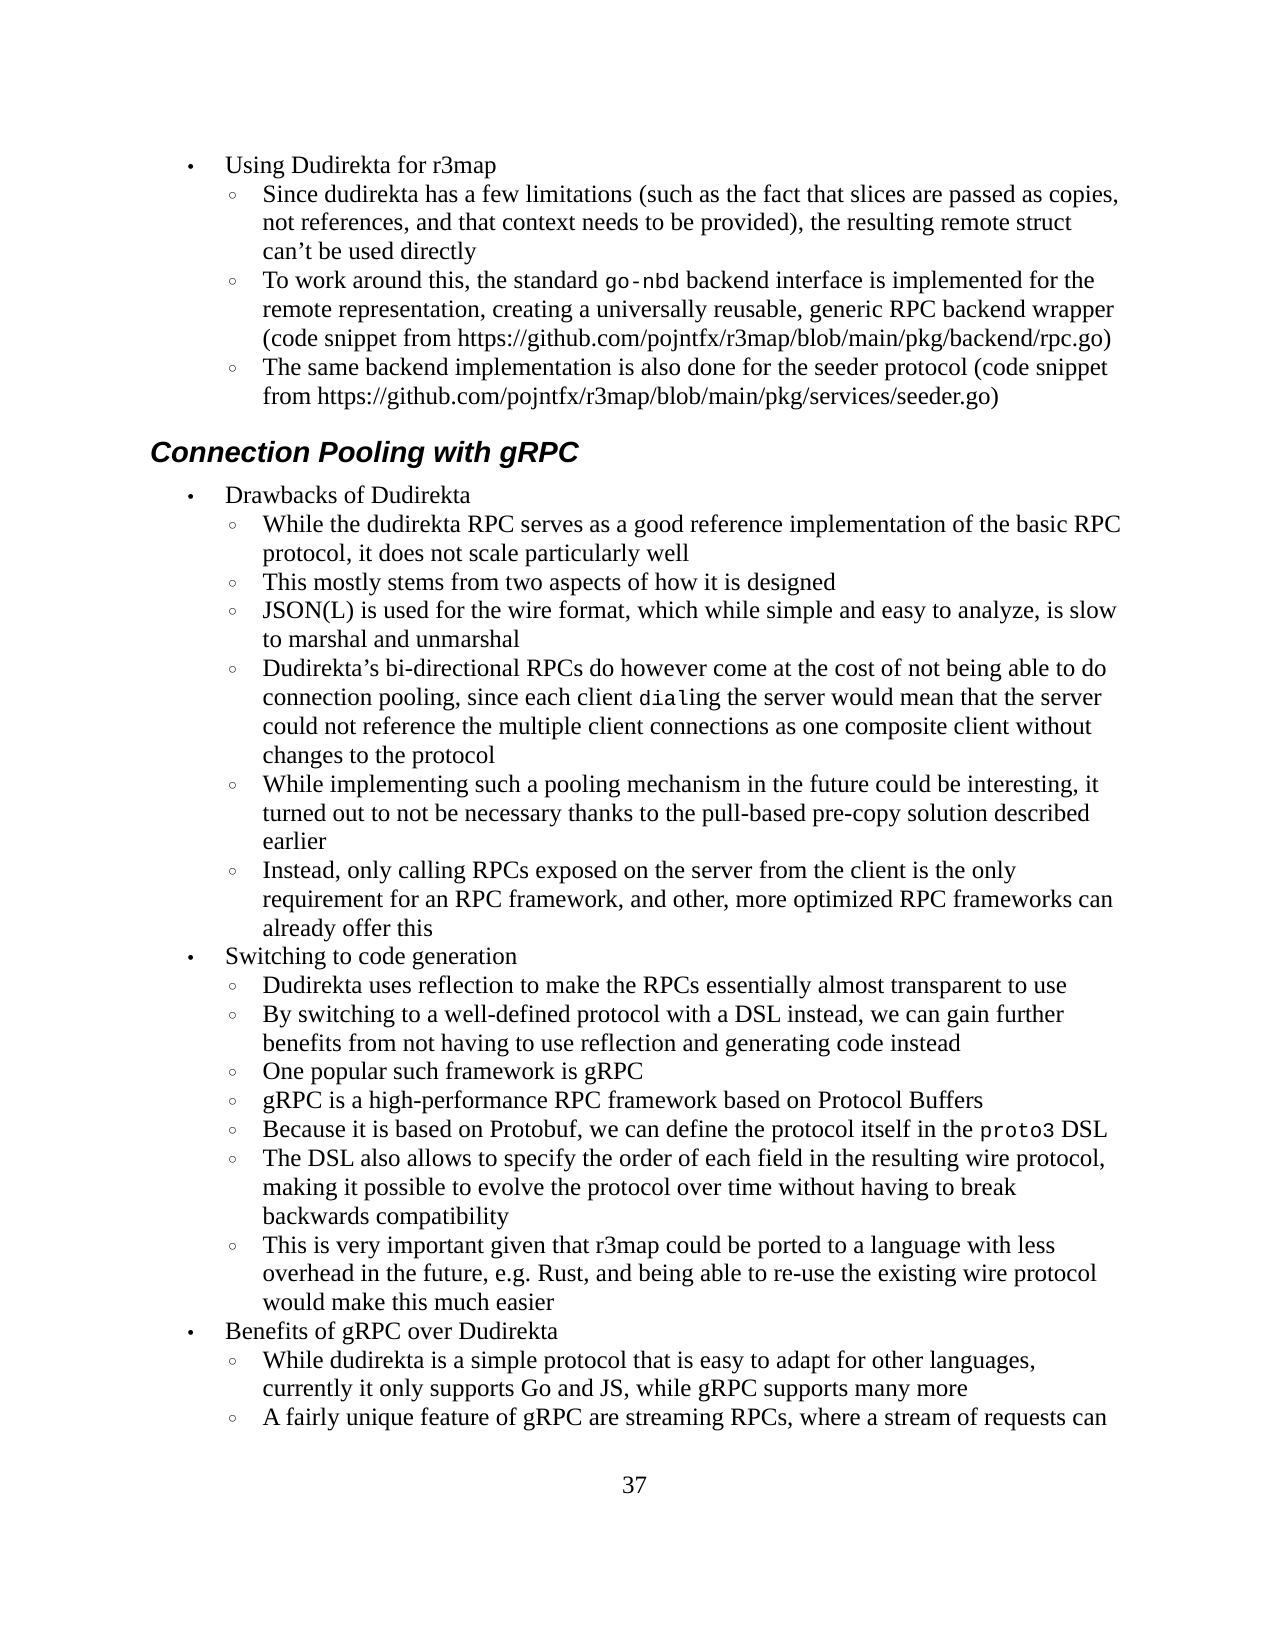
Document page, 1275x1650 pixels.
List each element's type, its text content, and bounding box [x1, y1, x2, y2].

list The same backend implementation is also done for the seeder protocol (code snippet from https://github.com/pojntfx/r3map/blob/main/pkg/services/seeder.go) [225, 352, 1125, 409]
list Because it is based on Protobuf, we can define the protocol itself in the proto3 DSL [225, 1114, 1125, 1143]
list While implementing such a pooling mechanism in the future could be interesting, it turned out to not be necessary thanks to the pull-based pre-copy solution described earlier [225, 769, 1125, 855]
list Dudirekta uses reflection to make the RPCs essentially almost transparent to use [225, 970, 1125, 999]
list While the dudirekta RPC serves as a good reference implementation of the basic RPC protocol, it does not scale particularly well [225, 509, 1125, 567]
list Using Dudirekta for r3map [187, 150, 1125, 179]
list gRPC is a high-performance RPC framework based on Protocol Buffers [225, 1085, 1125, 1114]
list To work around this, the standard go-nbd backend interface is implemented for the remote representation, creating a universally reusable, generic RPC backend wrapper (code snippet from https://github.com/pojntfx/r3map/blob/main/pkg/backend/rpc.go) [225, 265, 1125, 352]
list Benefits of gRPC over Dudirekta [187, 1316, 1125, 1345]
list The DSL also allows to specify the order of each field in the resulting wire protocol, making it possible to evolve the protocol over time without having to break backwards compatibility [225, 1143, 1125, 1230]
list Since dudirekta has a few limitations (such as the fact that slices are passed as copies, not references, and that context needs to be provided), the resulting remote struct can’t be used directly [225, 179, 1125, 265]
list Instead, only calling RPCs exposed on the server from the client is the only requirement for an RPC framework, and other, more optimized RPC frameworks can already offer this [225, 855, 1125, 941]
list By switching to a well-defined protocol with a DSL instead, we can gain further benefits from not having to use reflection and generating code instead [225, 999, 1125, 1056]
subtitle Connection Pooling with gRPC [150, 434, 1125, 468]
list One popular such framework is gRPC [225, 1056, 1125, 1085]
list While dudirekta is a simple protocol that is easy to adapt for other languages, currently it only supports Go and JS, while gRPC supports many more [225, 1345, 1125, 1402]
list This is very important given that r3map could be ported to a language with less overhead in the future, e.g. Rust, and being able to re-use the existing wire protocol would make this much easier [225, 1230, 1125, 1316]
list This mostly stems from two aspects of how it is designed [225, 567, 1125, 596]
list Dudirekta’s bi-directional RPCs do however come at the cost of not being able to do connection pooling, since each client dialing the server would mean that the server could not reference the multiple client connections as one composite client without changes to the protocol [225, 653, 1125, 769]
list JSON(L) is used for the wire format, which while simple and easy to analyze, is slow to marshal and unmarshal [225, 596, 1125, 653]
list Drawbacks of Dudirekta [187, 481, 1125, 509]
list Switching to code generation [187, 941, 1125, 970]
list A fairly unique feature of gRPC are streaming RPCs, where a stream of requests can [225, 1402, 1125, 1431]
